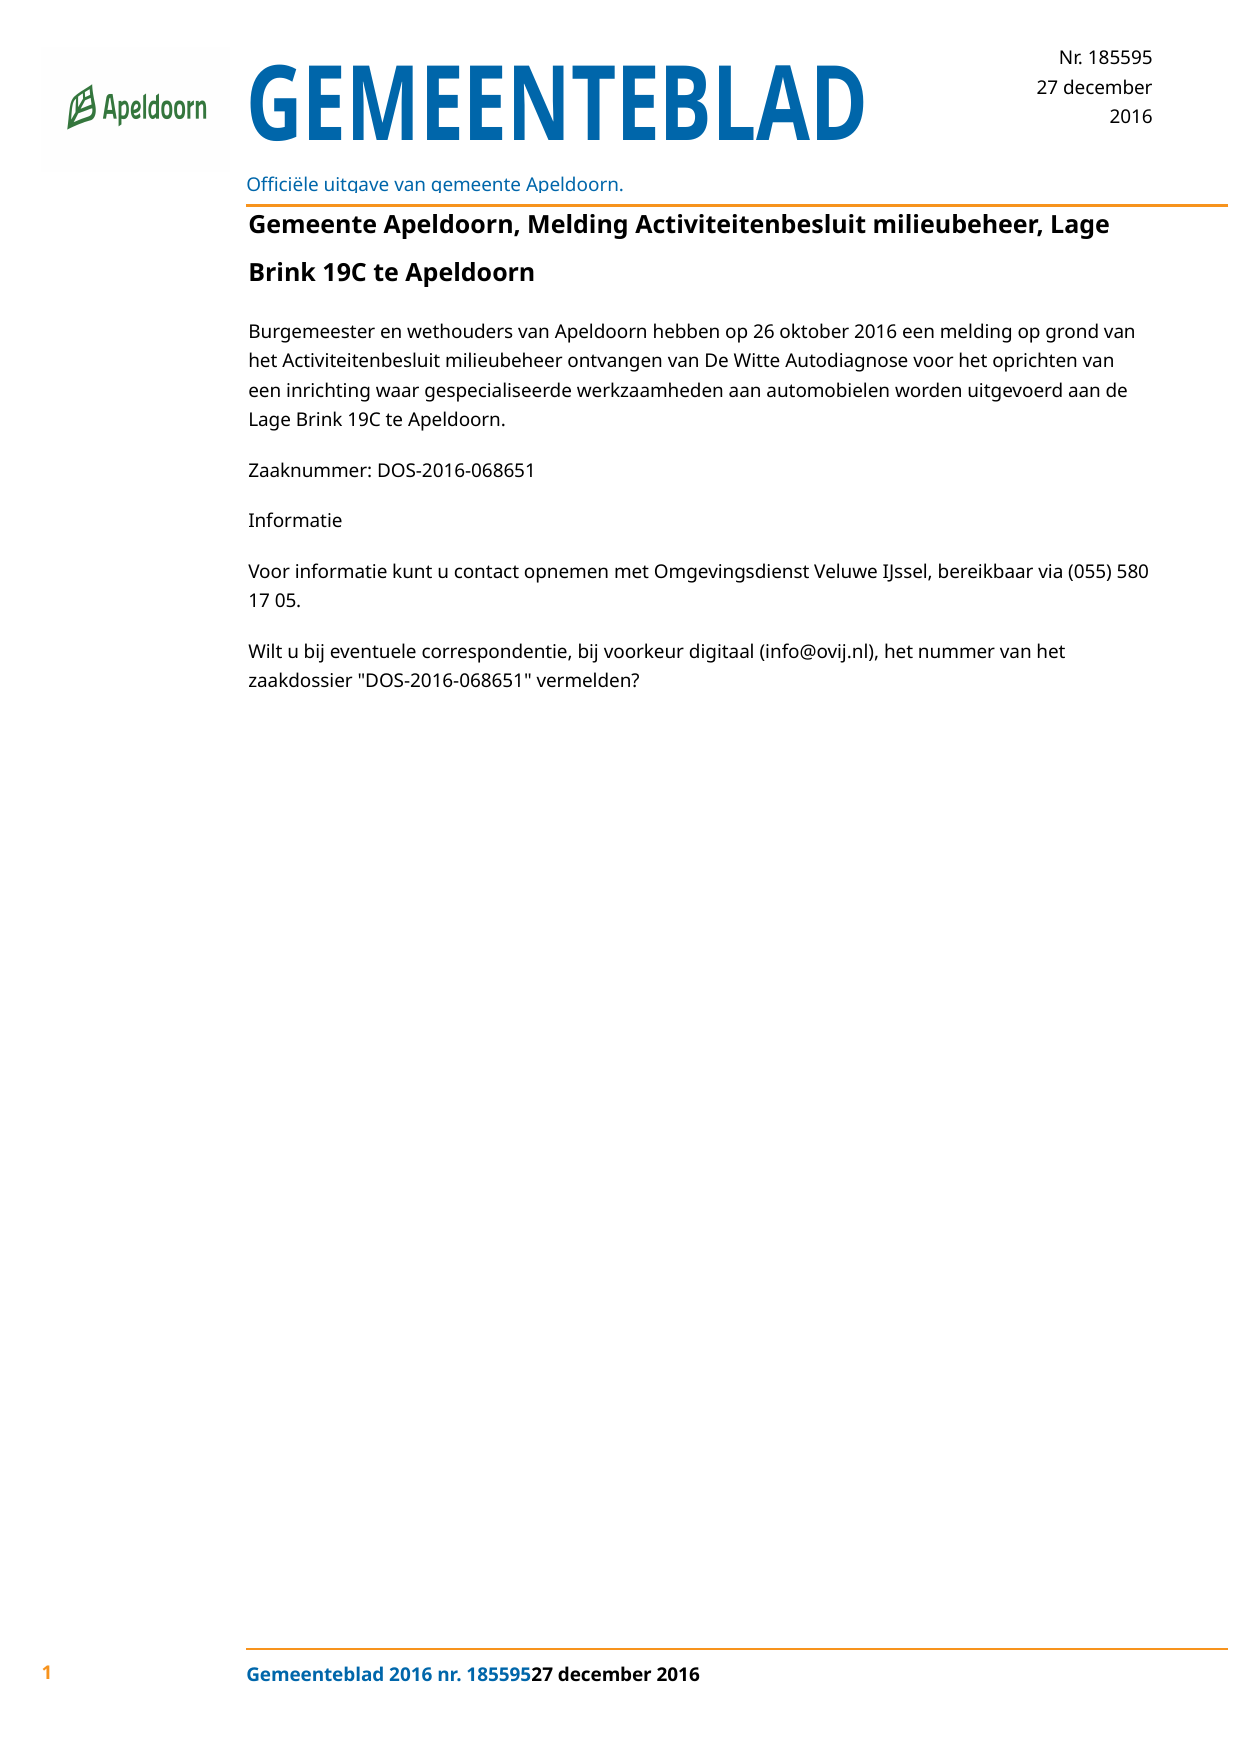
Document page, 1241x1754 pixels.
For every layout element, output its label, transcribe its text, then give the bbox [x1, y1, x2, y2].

picture [41, 47, 231, 172]
text Gemeente Apeldoorn, Melding Activiteitenbesluit milieubeheer, Lage Brink 19C te Apeldoorn [248, 207, 1152, 288]
text Wilt u bij eventuele correspondentie, bij voorkeur digitaal (info@ovij.nl), het nummer van het zaakdossier "DOS-2016-068651" vermelden? [248, 638, 1152, 693]
text Zaaknummer: DOS-2016-068651 [248, 457, 1152, 483]
text Informatie [248, 507, 1152, 533]
text Voor informatie kunt u contact opnemen met Omgevingsdienst Veluwe IJssel, bereikbaar via (055) 580 17 05. [248, 558, 1152, 613]
text Burgemeester en wethouders van Apeldoorn hebben op 26 oktober 2016 een melding op grond van het Activiteitenbesluit milieubeheer ontvangen van De Witte Autodiagnose voor het oprichten van een inrichting waar gespecialiseerde werkzaamheden aan automobielen worden uitgevoerd aan de Lage Brink 19C te Apeldoorn. [248, 318, 1152, 432]
